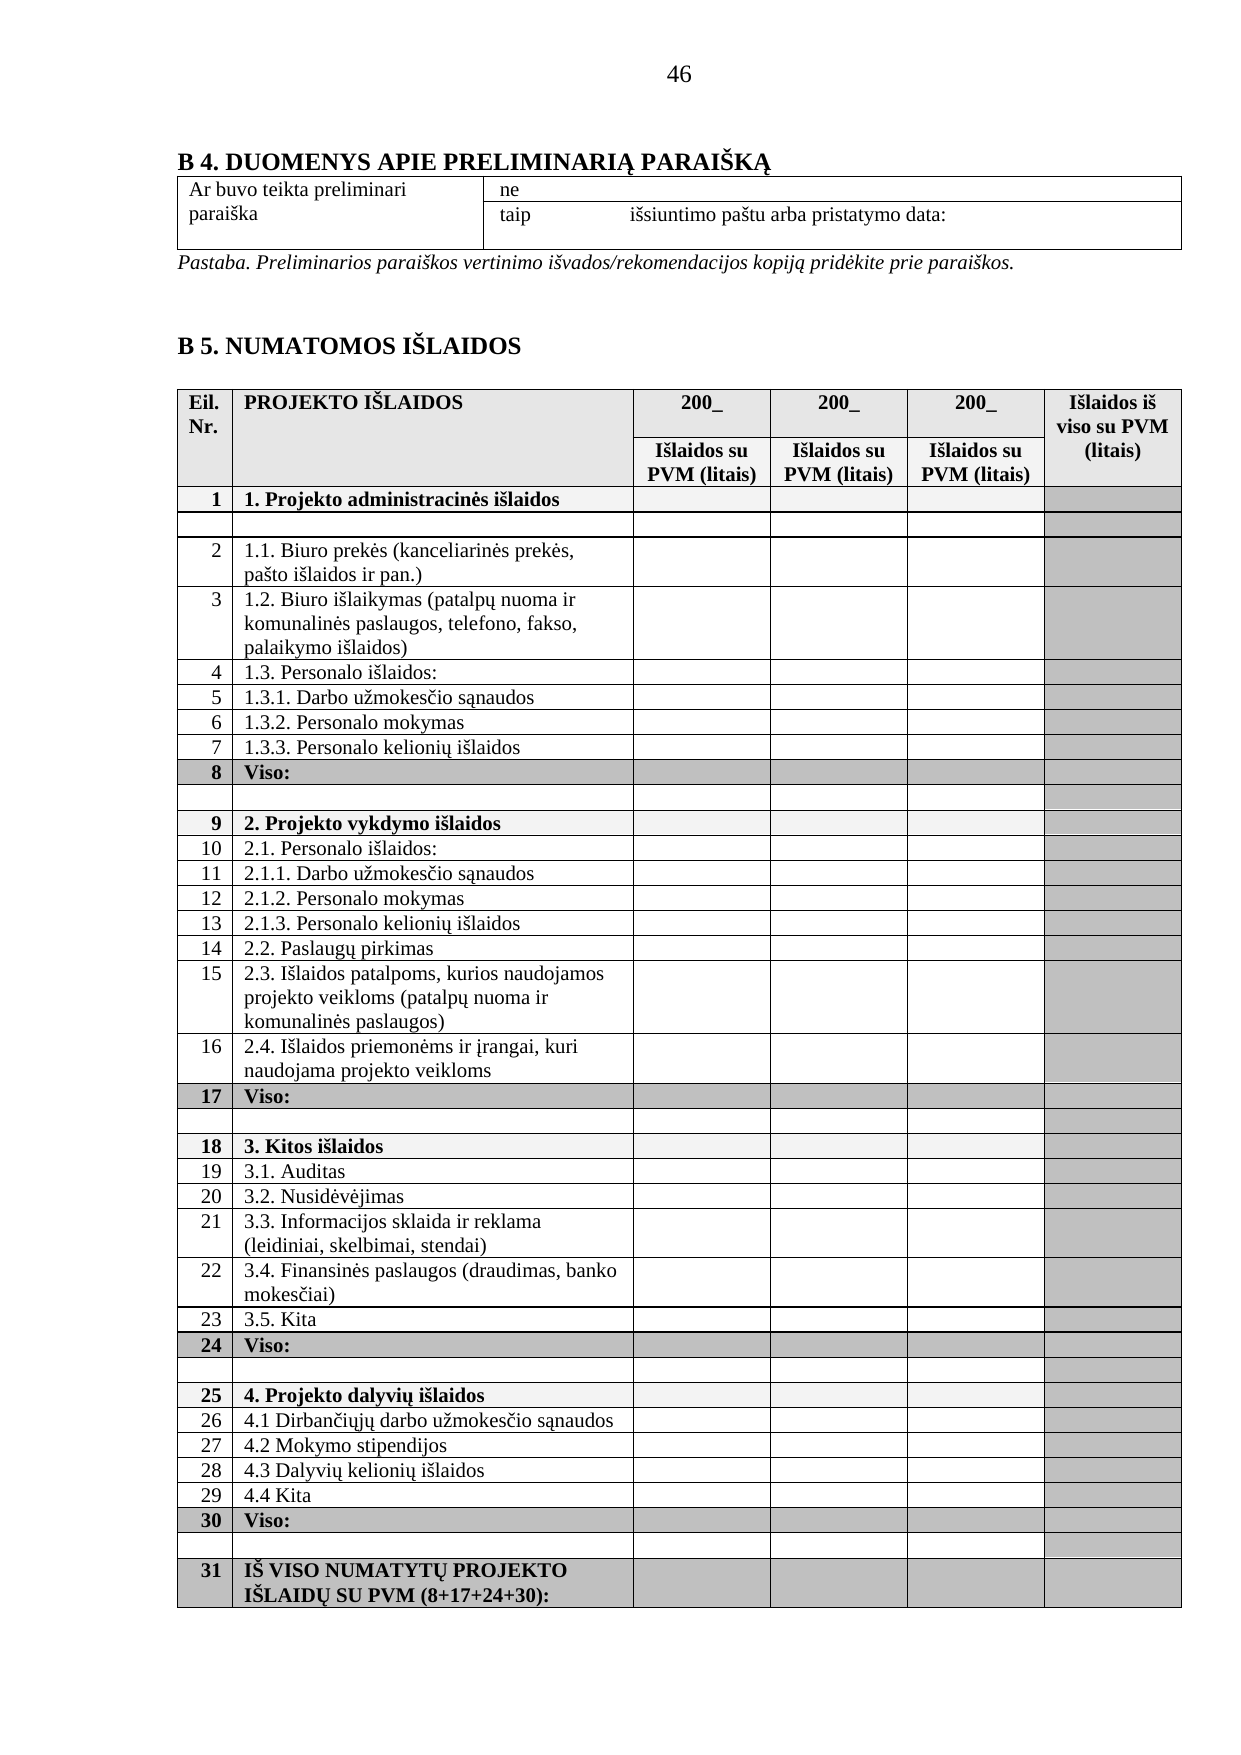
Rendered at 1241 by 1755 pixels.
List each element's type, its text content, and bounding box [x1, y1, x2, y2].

table_cell 4.4 Kita [233, 1483, 633, 1507]
table_cell [1045, 538, 1181, 586]
table_cell [771, 685, 907, 709]
table_cell [178, 1533, 232, 1557]
table_cell [634, 487, 770, 511]
table_cell [771, 1308, 907, 1331]
table_cell [908, 961, 1044, 1033]
table_cell 2.4. Išlaidos priemonėms ir įrangai, kuri naudojama projekto veikloms [233, 1034, 633, 1082]
table_cell 29 [178, 1483, 232, 1507]
table_header 200_ [634, 390, 770, 437]
table_cell [1045, 961, 1181, 1033]
table_cell 4.1 Dirbančiųjų darbo užmokesčio sąnaudos [233, 1408, 633, 1432]
table_cell 2 [178, 538, 232, 586]
table_header Eil. Nr. [178, 390, 232, 486]
table_cell [634, 1483, 770, 1507]
table_cell [771, 1034, 907, 1082]
table_cell [233, 785, 633, 809]
table_cell [771, 1184, 907, 1208]
table_cell 28 [178, 1458, 232, 1482]
table_header PROJEKTO IŠLAIDOS [233, 390, 633, 486]
table_cell [771, 785, 907, 809]
table_cell [771, 936, 907, 960]
table_cell 14 [178, 936, 232, 960]
table_cell 6 [178, 710, 232, 734]
table_cell [1045, 513, 1181, 536]
table_cell 1.1. Biuro prekės (kanceliarinės prekės, pašto išlaidos ir pan.) [233, 538, 633, 586]
table_cell [634, 1159, 770, 1183]
table_cell 1 [178, 487, 232, 511]
table_cell [771, 710, 907, 734]
table_cell [1045, 785, 1181, 809]
table_cell 23 [178, 1308, 232, 1331]
table_cell [908, 710, 1044, 734]
table_cell [178, 785, 232, 809]
table_cell Viso: [233, 1508, 633, 1532]
table_cell [634, 785, 770, 809]
table_cell [908, 685, 1044, 709]
table_cell 22 [178, 1258, 232, 1306]
table_cell 1.3.2. Personalo mokymas [233, 710, 633, 734]
table_cell [908, 911, 1044, 935]
table_cell [634, 1184, 770, 1208]
table_cell 16 [178, 1034, 232, 1082]
table_cell 10 [178, 836, 232, 860]
table_cell [771, 1433, 907, 1457]
table_cell [634, 1034, 770, 1082]
table_cell [771, 1209, 907, 1257]
table_cell [771, 760, 907, 784]
table_cell [771, 1258, 907, 1306]
table_cell Išlaidos su PVM (litais) [908, 438, 1044, 486]
table_cell [1045, 1333, 1181, 1357]
table_cell 8 [178, 760, 232, 784]
table_cell [1045, 1134, 1181, 1158]
table_cell [771, 1408, 907, 1432]
table_cell [634, 811, 770, 834]
table_cell 26 [178, 1408, 232, 1432]
table_cell 9 [178, 811, 232, 834]
table_cell [908, 1533, 1044, 1557]
table_cell [908, 1258, 1044, 1306]
table_cell [634, 1084, 770, 1108]
table_cell [178, 513, 232, 536]
table_cell Viso: [233, 1333, 633, 1357]
table_cell 7 [178, 735, 232, 759]
table_cell [1045, 936, 1181, 960]
table_header 200_ [908, 390, 1044, 437]
table_cell 2.3. Išlaidos patalpoms, kurios naudojamos projekto veikloms (patalpų nuoma ir komunalinės paslaugos) [233, 961, 633, 1033]
table_cell [908, 1308, 1044, 1331]
table_cell [1045, 836, 1181, 860]
table_cell [634, 1433, 770, 1457]
table_cell [908, 1134, 1044, 1158]
table_cell 1.3. Personalo išlaidos: [233, 660, 633, 684]
table_cell [634, 1134, 770, 1158]
table_cell [908, 1109, 1044, 1133]
table_cell [908, 1383, 1044, 1407]
table_cell [1045, 911, 1181, 935]
table_cell [1045, 1458, 1181, 1482]
table_cell 4.3 Dalyvių kelionių išlaidos [233, 1458, 633, 1482]
table_cell [908, 936, 1044, 960]
table_header ne [484, 177, 1181, 201]
table_cell 24 [178, 1333, 232, 1357]
table_cell 2.2. Paslaugų pirkimas [233, 936, 633, 960]
table_cell [233, 1533, 633, 1557]
table_cell [634, 1209, 770, 1257]
table_cell [771, 911, 907, 935]
table_header Ar buvo teikta preliminari paraiška [178, 177, 483, 249]
table_cell 30 [178, 1508, 232, 1532]
table_cell [908, 1483, 1044, 1507]
table_cell [771, 513, 907, 536]
table_cell [771, 961, 907, 1033]
table_cell [771, 660, 907, 684]
table_cell [1045, 886, 1181, 910]
table_cell Išlaidos su PVM (litais) [634, 438, 770, 486]
table_cell 5 [178, 685, 232, 709]
table_cell [771, 1134, 907, 1158]
table_cell 3.2. Nusidėvėjimas [233, 1184, 633, 1208]
table_cell [771, 1333, 907, 1357]
table_header Išlaidos iš viso su PVM (litais) [1045, 390, 1181, 486]
table_cell 3.1. Auditas [233, 1159, 633, 1183]
table_cell [771, 861, 907, 885]
table_cell [634, 538, 770, 586]
table_cell [771, 811, 907, 834]
table_cell [634, 735, 770, 759]
table_cell [634, 911, 770, 935]
table_cell [1045, 1559, 1181, 1607]
table_cell 4.2 Mokymo stipendijos [233, 1433, 633, 1457]
table_cell 20 [178, 1184, 232, 1208]
table_cell [908, 1508, 1044, 1532]
table_cell 27 [178, 1433, 232, 1457]
table_cell [634, 1533, 770, 1557]
table_cell 15 [178, 961, 232, 1033]
table_cell [908, 513, 1044, 536]
table_cell [908, 1184, 1044, 1208]
table_cell 21 [178, 1209, 232, 1257]
table_cell [634, 936, 770, 960]
table_cell [771, 1358, 907, 1382]
table_cell [908, 735, 1044, 759]
table_cell 1.2. Biuro išlaikymas (patalpų nuoma ir komunalinės paslaugos, telefono, fakso, palaikymo išlaidos) [233, 587, 633, 659]
table_cell [771, 538, 907, 586]
table_cell [634, 1358, 770, 1382]
table_cell 3.5. Kita [233, 1308, 633, 1331]
table_cell 4 [178, 660, 232, 684]
table_cell [178, 1109, 232, 1133]
table_cell 3 [178, 587, 232, 659]
table_cell [1045, 1358, 1181, 1382]
table_cell [1045, 1209, 1181, 1257]
table_cell [771, 735, 907, 759]
table_cell [771, 836, 907, 860]
text B 5. NUMATOMOS IŠLAIDOS [177, 331, 1181, 360]
table_cell [771, 1483, 907, 1507]
table_cell [908, 861, 1044, 885]
text B 4. DUOMENYS APIE PRELIMINARIĄ PARAIŠKĄ [177, 147, 1181, 176]
table_cell [908, 1358, 1044, 1382]
table_cell [1045, 1258, 1181, 1306]
table_cell [908, 587, 1044, 659]
table_cell [1045, 1383, 1181, 1407]
table_cell [908, 1084, 1044, 1108]
table_cell [1045, 735, 1181, 759]
table_cell [771, 1533, 907, 1557]
table_cell [1045, 660, 1181, 684]
table_cell [771, 1109, 907, 1133]
table_cell [908, 1408, 1044, 1432]
table_cell 1. Projekto administracinės išlaidos [233, 487, 633, 511]
table_cell 12 [178, 886, 232, 910]
table_cell [634, 660, 770, 684]
table_cell Viso: [233, 1084, 633, 1108]
table_cell [771, 1559, 907, 1607]
table_cell [233, 513, 633, 536]
table_cell [634, 1109, 770, 1133]
table_cell 4. Projekto dalyvių išlaidos [233, 1383, 633, 1407]
table_cell [634, 760, 770, 784]
table_cell [771, 1458, 907, 1482]
table_cell [908, 660, 1044, 684]
table_cell [1045, 1109, 1181, 1133]
table_cell [634, 1258, 770, 1306]
table_cell 11 [178, 861, 232, 885]
table_cell taip išsiuntimo paštu arba pristatymo data: [484, 202, 1181, 249]
table_cell [908, 1559, 1044, 1607]
table_cell [634, 1383, 770, 1407]
table_cell [771, 886, 907, 910]
table_cell [1045, 1308, 1181, 1331]
table_cell 2.1.1. Darbo užmokesčio sąnaudos [233, 861, 633, 885]
table_cell 19 [178, 1159, 232, 1183]
table_cell [634, 1333, 770, 1357]
table_cell [1045, 685, 1181, 709]
table_cell [1045, 1084, 1181, 1108]
table_cell [1045, 760, 1181, 784]
table_cell [1045, 1433, 1181, 1457]
table_cell [634, 961, 770, 1033]
table_cell [634, 1458, 770, 1482]
table_cell [1045, 710, 1181, 734]
table_cell [908, 1333, 1044, 1357]
table_cell [634, 1559, 770, 1607]
table_cell [908, 886, 1044, 910]
table_cell [634, 513, 770, 536]
table_cell [908, 760, 1044, 784]
table_cell [634, 685, 770, 709]
table_cell [771, 587, 907, 659]
table_cell [908, 811, 1044, 834]
table_cell [908, 1159, 1044, 1183]
table_cell [771, 1508, 907, 1532]
table_cell [634, 1408, 770, 1432]
table_cell [1045, 1508, 1181, 1532]
table_cell IŠ VISO NUMATYTŲ PROJEKTO IŠLAIDŲ SU PVM (8+17+24+30): [233, 1559, 633, 1607]
table_cell Išlaidos su PVM (litais) [771, 438, 907, 486]
table_cell [634, 1308, 770, 1331]
table_cell [1045, 1408, 1181, 1432]
table_cell [1045, 861, 1181, 885]
table_cell [908, 1034, 1044, 1082]
table_cell [1045, 587, 1181, 659]
table_cell [1045, 811, 1181, 834]
table_cell [1045, 1483, 1181, 1507]
table_cell [634, 886, 770, 910]
table_cell [1045, 1533, 1181, 1557]
table_cell 1.3.1. Darbo užmokesčio sąnaudos [233, 685, 633, 709]
table_cell 25 [178, 1383, 232, 1407]
table_cell 2.1. Personalo išlaidos: [233, 836, 633, 860]
table_cell 13 [178, 911, 232, 935]
table_cell [634, 587, 770, 659]
table_cell [771, 1159, 907, 1183]
table_cell [634, 836, 770, 860]
table_cell 3. Kitos išlaidos [233, 1134, 633, 1158]
table_cell [634, 1508, 770, 1532]
table_cell [771, 1084, 907, 1108]
table_cell 2.1.2. Personalo mokymas [233, 886, 633, 910]
table_cell [1045, 487, 1181, 511]
table_cell [1045, 1184, 1181, 1208]
table_cell [1045, 1034, 1181, 1082]
table_cell Viso: [233, 760, 633, 784]
table_cell [233, 1109, 633, 1133]
table_cell 3.4. Finansinės paslaugos (draudimas, banko mokesčiai) [233, 1258, 633, 1306]
table_cell [771, 487, 907, 511]
table_cell [634, 710, 770, 734]
table_cell [908, 1433, 1044, 1457]
table_cell [908, 1458, 1044, 1482]
table_header 200_ [771, 390, 907, 437]
table_cell [908, 487, 1044, 511]
table_cell 17 [178, 1084, 232, 1108]
table_cell [1045, 1159, 1181, 1183]
table_cell [771, 1383, 907, 1407]
table_cell [634, 861, 770, 885]
table_cell [178, 1358, 232, 1382]
table_cell [908, 836, 1044, 860]
table_cell 2.1.3. Personalo kelionių išlaidos [233, 911, 633, 935]
table_cell 1.3.3. Personalo kelionių išlaidos [233, 735, 633, 759]
text Pastaba. Preliminarios paraiškos vertinimo išvados/rekomendacijos kopiją pridėkite prie paraiškos. [177, 250, 1181, 274]
table_cell [908, 538, 1044, 586]
table_cell 31 [178, 1559, 232, 1607]
table_cell 2. Projekto vykdymo išlaidos [233, 811, 633, 834]
table_cell [908, 1209, 1044, 1257]
table_cell [233, 1358, 633, 1382]
table_cell 3.3. Informacijos sklaida ir reklama (leidiniai, skelbimai, stendai) [233, 1209, 633, 1257]
table_cell 18 [178, 1134, 232, 1158]
table_cell [908, 785, 1044, 809]
